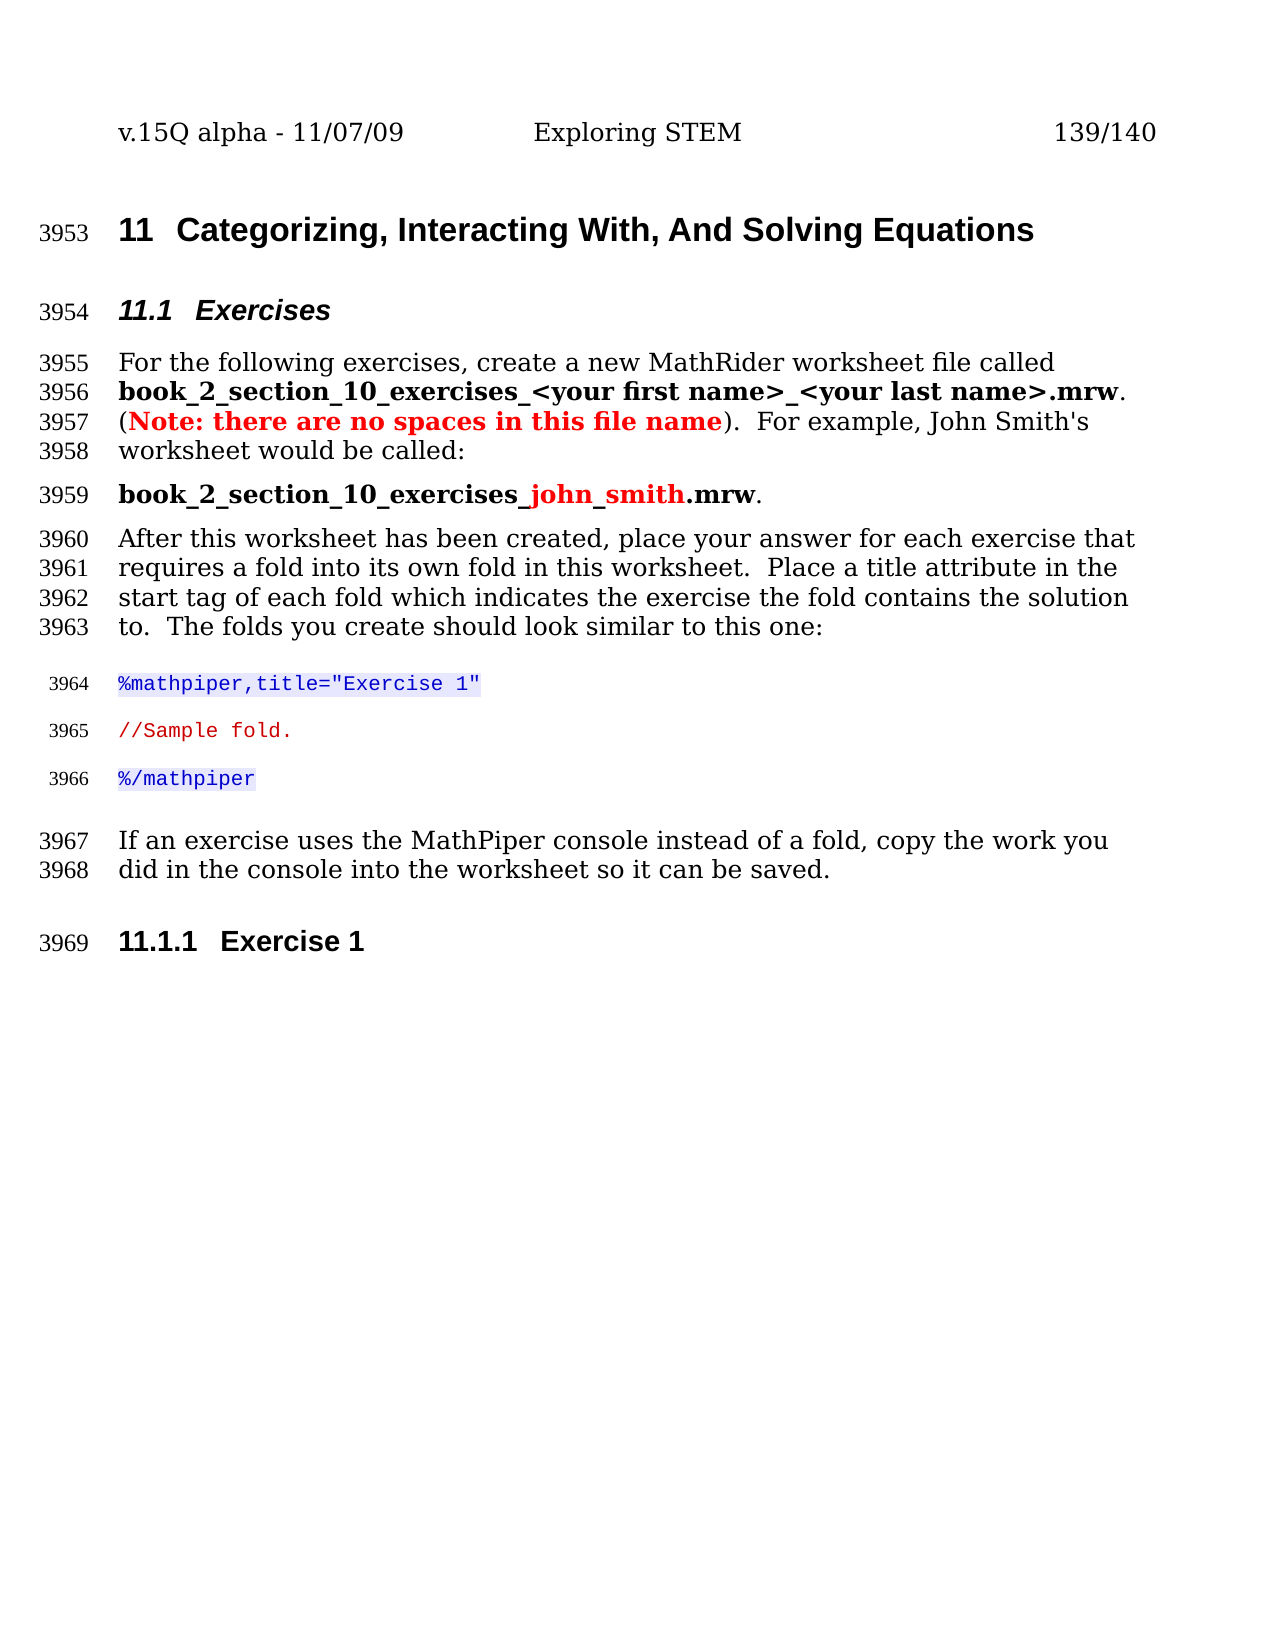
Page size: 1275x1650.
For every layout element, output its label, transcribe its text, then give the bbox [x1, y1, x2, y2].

text %/mathpiper [118, 768, 1157, 791]
text //Sample fold. [118, 720, 1157, 744]
text book_2_section_10_exercises_john_smith.mrw. [118, 480, 1157, 509]
text After this worksheet has been created, place your answer for each exercise that requires a fold into its own fold in this worksheet. Place a title attribute in the start tag of each fold which indicates the exercise the fold contains the solution to. The folds you create should look similar to this one: [118, 524, 1157, 641]
subtitle Exercise 1 [118, 923, 1157, 957]
text For the following exercises, create a new MathRider worksheet file called book_2_section_10_exercises_<your first name>_<your last name>.mrw. (Note: there are no spaces in this file name). For example, John Smith's worksheet would be called: [118, 348, 1157, 465]
text If an exercise uses the MathPiper console instead of a fold, copy the work you did in the console into the worksheet so it can be saved. [118, 826, 1157, 884]
subtitle Categorizing, Interacting With, And Solving Equations [118, 210, 1157, 248]
text %mathpiper,title="Exercise 1" [118, 673, 1157, 697]
subtitle Exercises [118, 293, 1157, 327]
